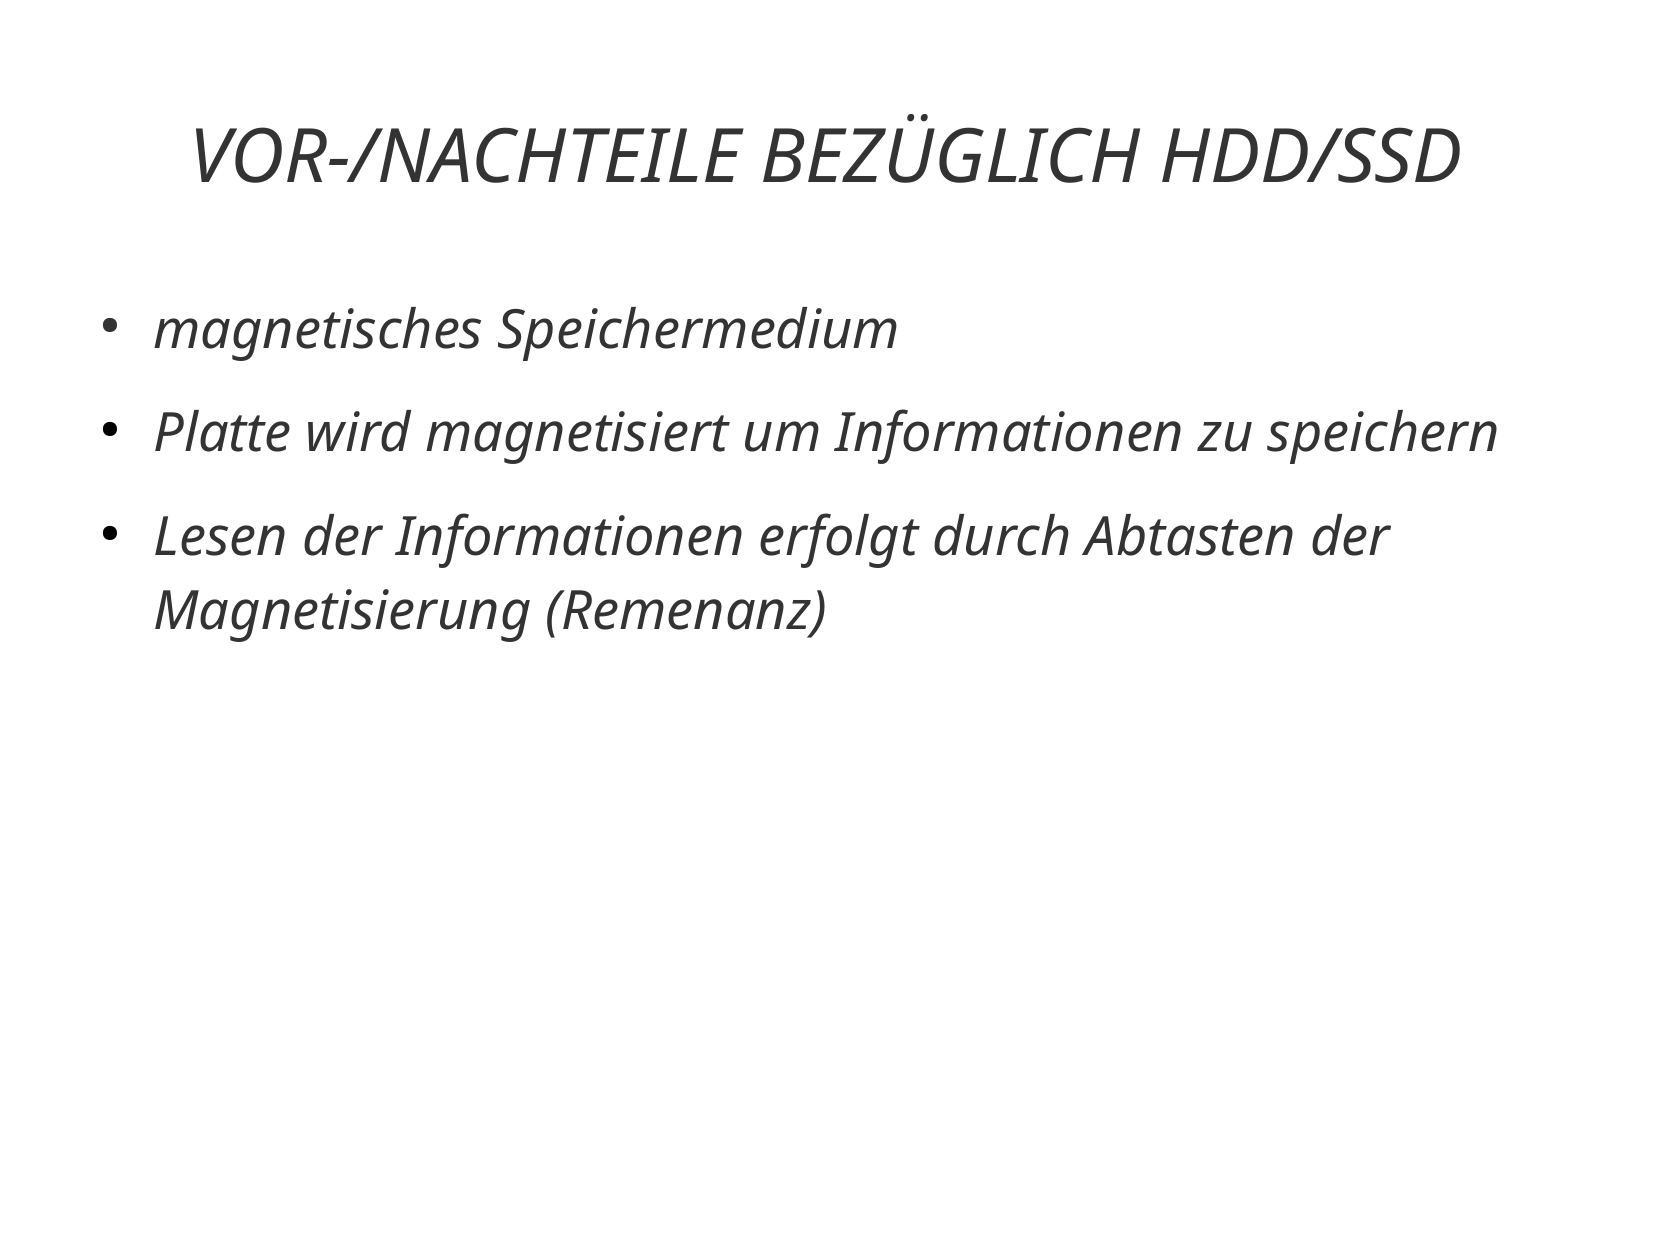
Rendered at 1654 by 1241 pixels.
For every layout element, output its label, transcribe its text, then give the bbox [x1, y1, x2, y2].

title VOR-/NACHTEILE BEZÜGLICH HDD/SSD [82, 49, 1571, 257]
list magnetisches Speichermedium Platte wird magnetisiert um Informationen zu speichern Lesen der Informationen erfolgt durch Abtasten der Magnetisierung (Remenanz) [82, 290, 1571, 1010]
